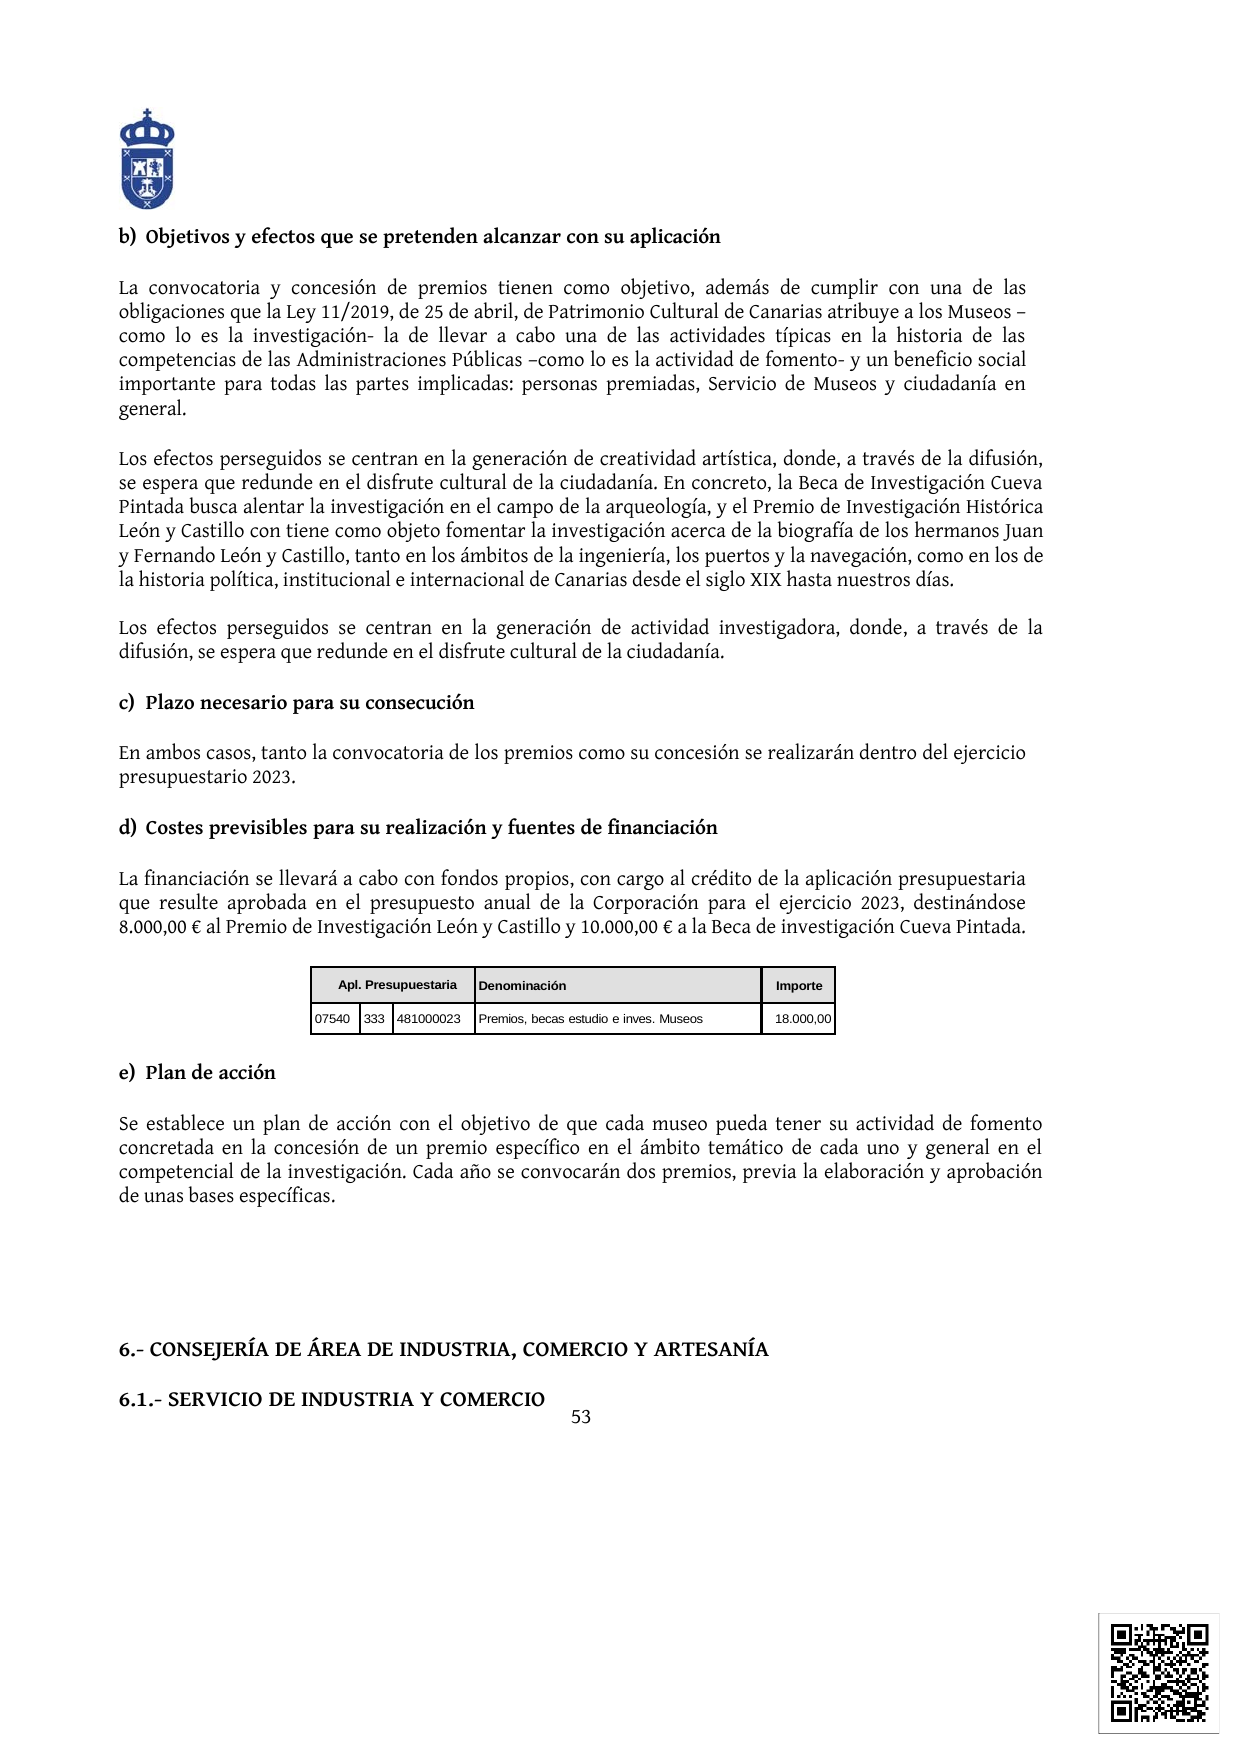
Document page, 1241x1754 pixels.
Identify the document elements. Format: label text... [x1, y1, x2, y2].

picture [1098, 1613, 1220, 1734]
table_cell 07540 [312, 1004, 359, 1032]
table_cell 333 [361, 1004, 392, 1032]
text 6.1.- SERVICIO DE INDUSTRIA Y COMERCIO [118, 1388, 1054, 1413]
picture [118, 107, 176, 210]
subtitle Costes previsibles para su realización y fuentes de financiación [118, 816, 1109, 840]
text Los efectos perseguidos se centran en la generación de actividad investigadora, donde, a través de la difusión, se espera que redunde en el disfrute cultural de la ciudadanía. [119, 616, 1044, 664]
table_header Denominación [476, 968, 760, 1002]
text 6.- CONSEJERÍA DE ÁREA DE INDUSTRIA, COMERCIO Y ARTESANÍA [118, 1337, 1054, 1363]
subtitle Plazo necesario para su consecución [118, 691, 1109, 715]
table_header Importe [763, 968, 834, 1002]
text Los efectos perseguidos se centran en la generación de creatividad artística, donde, a través de la difusión, se espera que redunde en el disfrute cultural de la ciudadanía. En concreto, la Beca de Investigación Cueva Pintada busca alentar la investigación en el campo de la arqueología, y el Premio de Investigación Histórica León y Castillo con tiene como objeto fomentar la investigación acerca de la biografía de los hermanos Juan y Fernando León y Castillo, tanto en los ámbitos de la ingeniería, los puertos y la navegación, como en los de la historia política, institucional e internacional de Canarias desde el siglo XIX hasta nuestros días. [119, 447, 1044, 592]
subtitle Plan de acción [118, 1061, 1109, 1085]
table_header Apl. Presupuestaria [312, 968, 474, 1002]
table_cell 481000023 [394, 1004, 474, 1032]
table_cell 18.000,00 [763, 1004, 834, 1032]
subtitle Objetivos y efectos que se pretenden alcanzar con su aplicación [118, 225, 1109, 249]
subtitle 53 [147, 1405, 1015, 1430]
text Se establece un plan de acción con el objetivo de que cada museo pueda tener su actividad de fomento concretada en la concesión de un premio específico en el ámbito temático de cada uno y general en el competencial de la investigación. Cada año se convocarán dos premios, previa la elaboración y aprobación de unas bases específicas. [119, 1112, 1044, 1208]
text La financiación se llevará a cabo con fondos propios, con cargo al crédito de la aplicación presupuestaria que resulte aprobada en el presupuesto anual de la Corporación para el ejercicio 2023, destinándose 8.000,00 € al Premio de Investigación León y Castillo y 10.000,00 € a la Beca de investigación Cueva Pintada. [119, 867, 1028, 939]
text En ambos casos, tanto la convocatoria de los premios como su concesión se realizarán dentro del ejercicio presupuestario 2023. [119, 741, 1028, 790]
table_cell Premios, becas estudio e inves. Museos [476, 1004, 760, 1032]
text La convocatoria y concesión de premios tienen como objetivo, además de cumplir con una de las obligaciones que la Ley 11/2019, de 25 de abril, de Patrimonio Cultural de Canarias atribuye a los Museos – como lo es la investigación- la de llevar a cabo una de las actividades típicas en la historia de las competencias de las Administraciones Públicas –como lo es la actividad de fomento- y un beneficio social importante para todas las partes implicadas: personas premiadas, Servicio de Museos y ciudadanía en general. [119, 276, 1028, 421]
